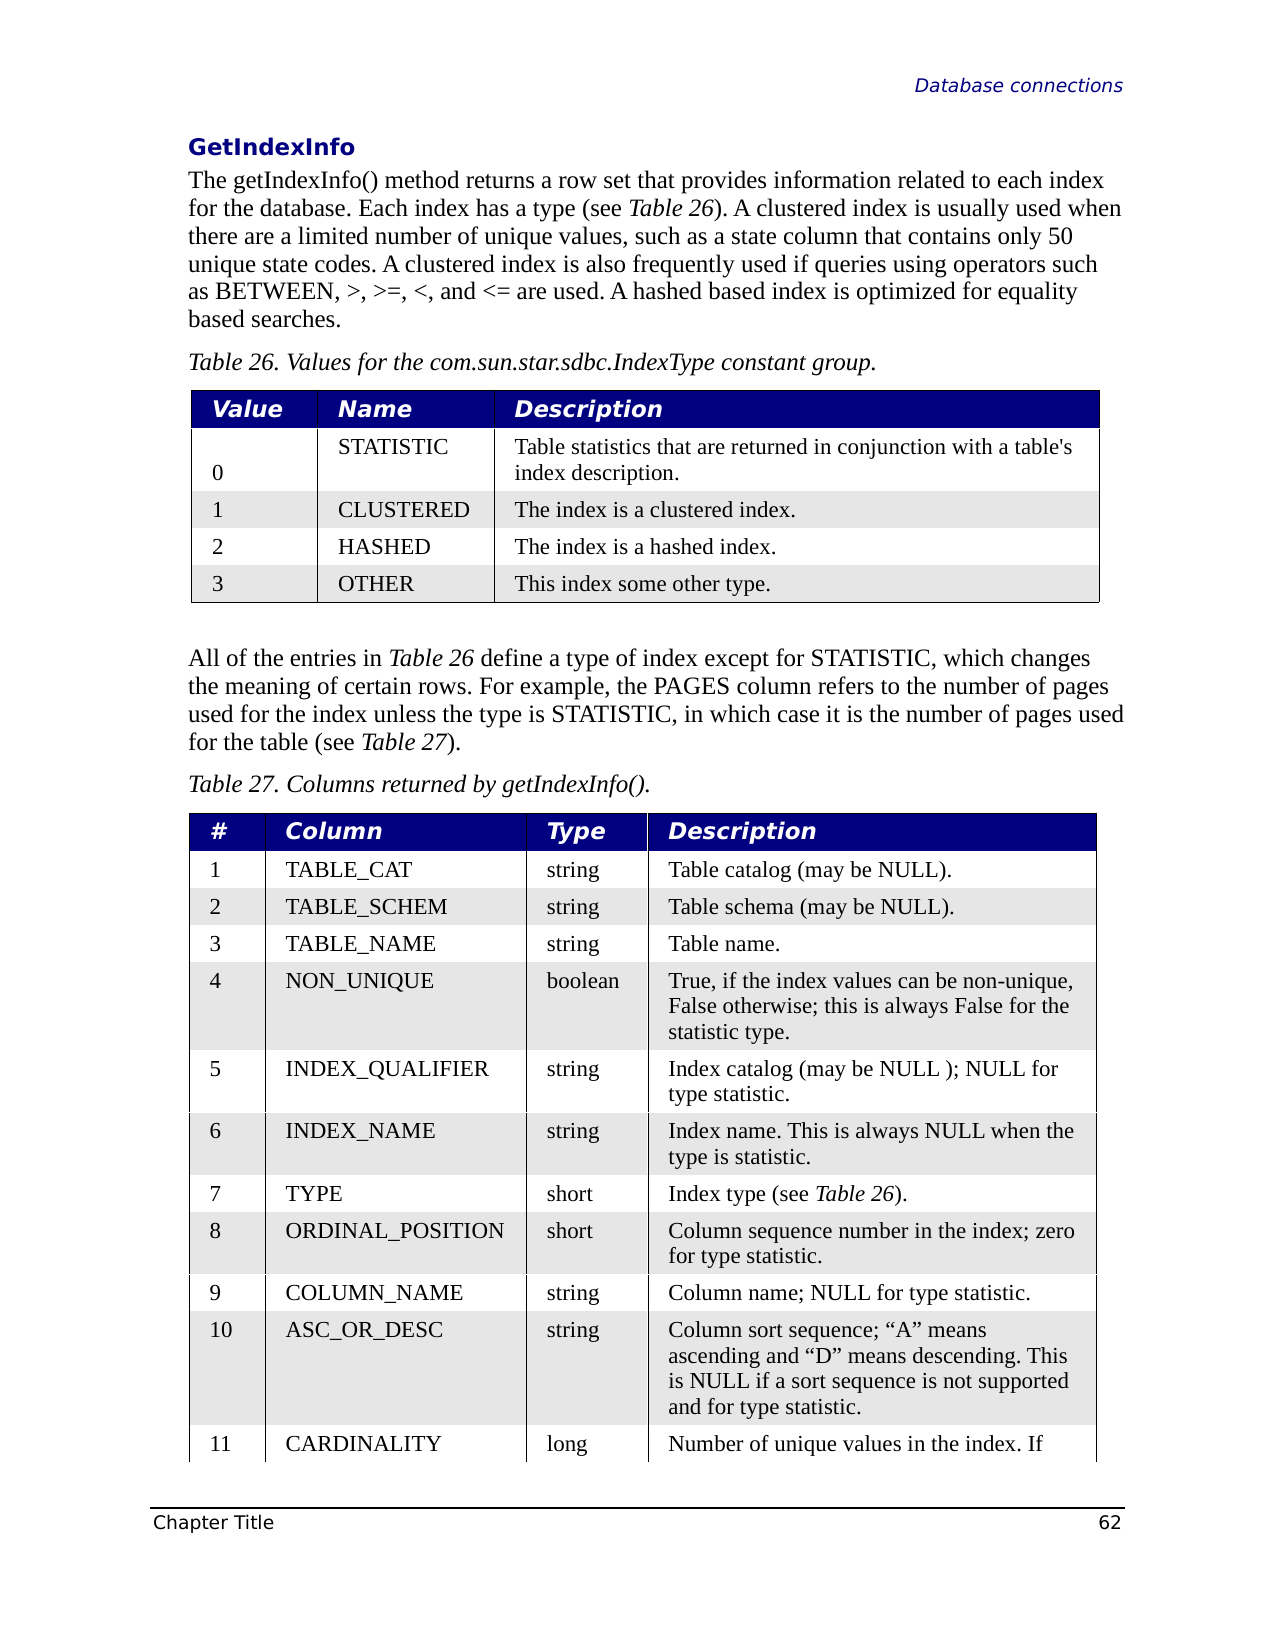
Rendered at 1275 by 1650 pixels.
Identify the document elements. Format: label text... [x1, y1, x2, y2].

table_cell 3 [190, 925, 265, 962]
table_cell TYPE [266, 1175, 526, 1212]
table_cell short [527, 1212, 647, 1274]
table_cell STATISTIC [318, 429, 494, 491]
table_cell 4 [190, 962, 265, 1050]
table_header Type [527, 814, 647, 851]
table_cell The index is a hashed index. [495, 528, 1099, 565]
table_header Description [495, 391, 1099, 428]
table_cell Column sort sequence; “A” means ascending and “D” means descending. This is NULL if a sort sequence is not supported and for type statistic. [649, 1311, 1096, 1425]
table_cell Table name. [649, 925, 1096, 962]
table_cell 11 [190, 1425, 265, 1462]
table_cell Number of unique values in the index. If [649, 1425, 1096, 1462]
table_cell string [527, 925, 647, 962]
table_cell Table statistics that are returned in conjunction with a table's index description. [495, 429, 1099, 491]
table_cell TABLE_NAME [266, 925, 526, 962]
table_cell Column name; NULL for type statistic. [649, 1275, 1096, 1311]
table_cell 6 [190, 1113, 265, 1175]
table_header Column [266, 814, 526, 851]
table_cell 0 [192, 429, 317, 491]
table_cell 10 [190, 1311, 265, 1425]
table_cell ORDINAL_POSITION [266, 1212, 526, 1274]
table_cell Table catalog (may be NULL). [649, 851, 1096, 888]
table_cell string [527, 888, 647, 925]
table_cell Table schema (may be NULL). [649, 888, 1096, 925]
table_cell string [527, 1050, 647, 1112]
table_cell CLUSTERED [318, 491, 494, 528]
table_cell This index some other type. [495, 565, 1099, 602]
table_header Name [318, 391, 494, 428]
table_cell 1 [192, 491, 317, 528]
table_cell short [527, 1175, 647, 1212]
table_cell OTHER [318, 565, 494, 602]
table_cell HASHED [318, 528, 494, 565]
table_cell 8 [190, 1212, 265, 1274]
table_cell boolean [527, 962, 647, 1050]
table_cell NON_UNIQUE [266, 962, 526, 1050]
table_cell ASC_OR_DESC [266, 1311, 526, 1425]
table_cell string [527, 1311, 647, 1425]
table_cell string [527, 1275, 647, 1311]
table_cell 3 [192, 565, 317, 602]
table_cell Index catalog (may be NULL ); NULL for type statistic. [649, 1050, 1096, 1112]
table_cell Column sequence number in the index; zero for type statistic. [649, 1212, 1096, 1274]
table_cell 1 [190, 851, 265, 888]
table_cell TABLE_SCHEM [266, 888, 526, 925]
table_cell INDEX_QUALIFIER [266, 1050, 526, 1112]
table_header Value [192, 391, 317, 428]
table_cell 9 [190, 1275, 265, 1311]
text Table 26. Values for the com.sun.star.sdbc.IndexType constant group. [188, 348, 1125, 375]
table_cell 7 [190, 1175, 265, 1212]
table_cell TABLE_CAT [266, 851, 526, 888]
table_cell Index name. This is always NULL when the type is statistic. [649, 1113, 1096, 1175]
table_cell CARDINALITY [266, 1425, 526, 1462]
table_header Description [649, 814, 1096, 851]
text Table 27. Columns returned by getIndexInfo(). [188, 770, 1125, 798]
table_cell long [527, 1425, 647, 1462]
table_cell INDEX_NAME [266, 1113, 526, 1175]
table_cell COLUMN_NAME [266, 1275, 526, 1311]
subtitle GetIndexInfo [188, 134, 1125, 161]
table_cell True, if the index values can be non-unique, False otherwise; this is always False for the statistic type. [649, 962, 1096, 1050]
table_cell string [527, 1113, 647, 1175]
table_cell 2 [192, 528, 317, 565]
table_cell 2 [190, 888, 265, 925]
table_cell string [527, 851, 647, 888]
table_cell The index is a clustered index. [495, 491, 1099, 528]
text All of the entries in Table 26 define a type of index except for STATISTIC, which changes the meaning of certain rows. For example, the PAGES column refers to the number of pages used for the index unless the type is STATISTIC, in which case it is the number of pages used for the table (see Table 27). [188, 644, 1125, 755]
table_cell Index type (see Table 26). [649, 1175, 1096, 1212]
table_cell 5 [190, 1050, 265, 1112]
table_header # [190, 814, 265, 851]
text The getIndexInfo() method returns a row set that provides information related to each index for the database. Each index has a type (see Table 26). A clustered index is usually used when there are a limited number of unique values, such as a state column that contains only 50 unique state codes. A clustered index is also frequently used if queries using operators such as BETWEEN, >, >=, <, and <= are used. A hashed based index is optimized for equality based searches. [188, 167, 1125, 333]
